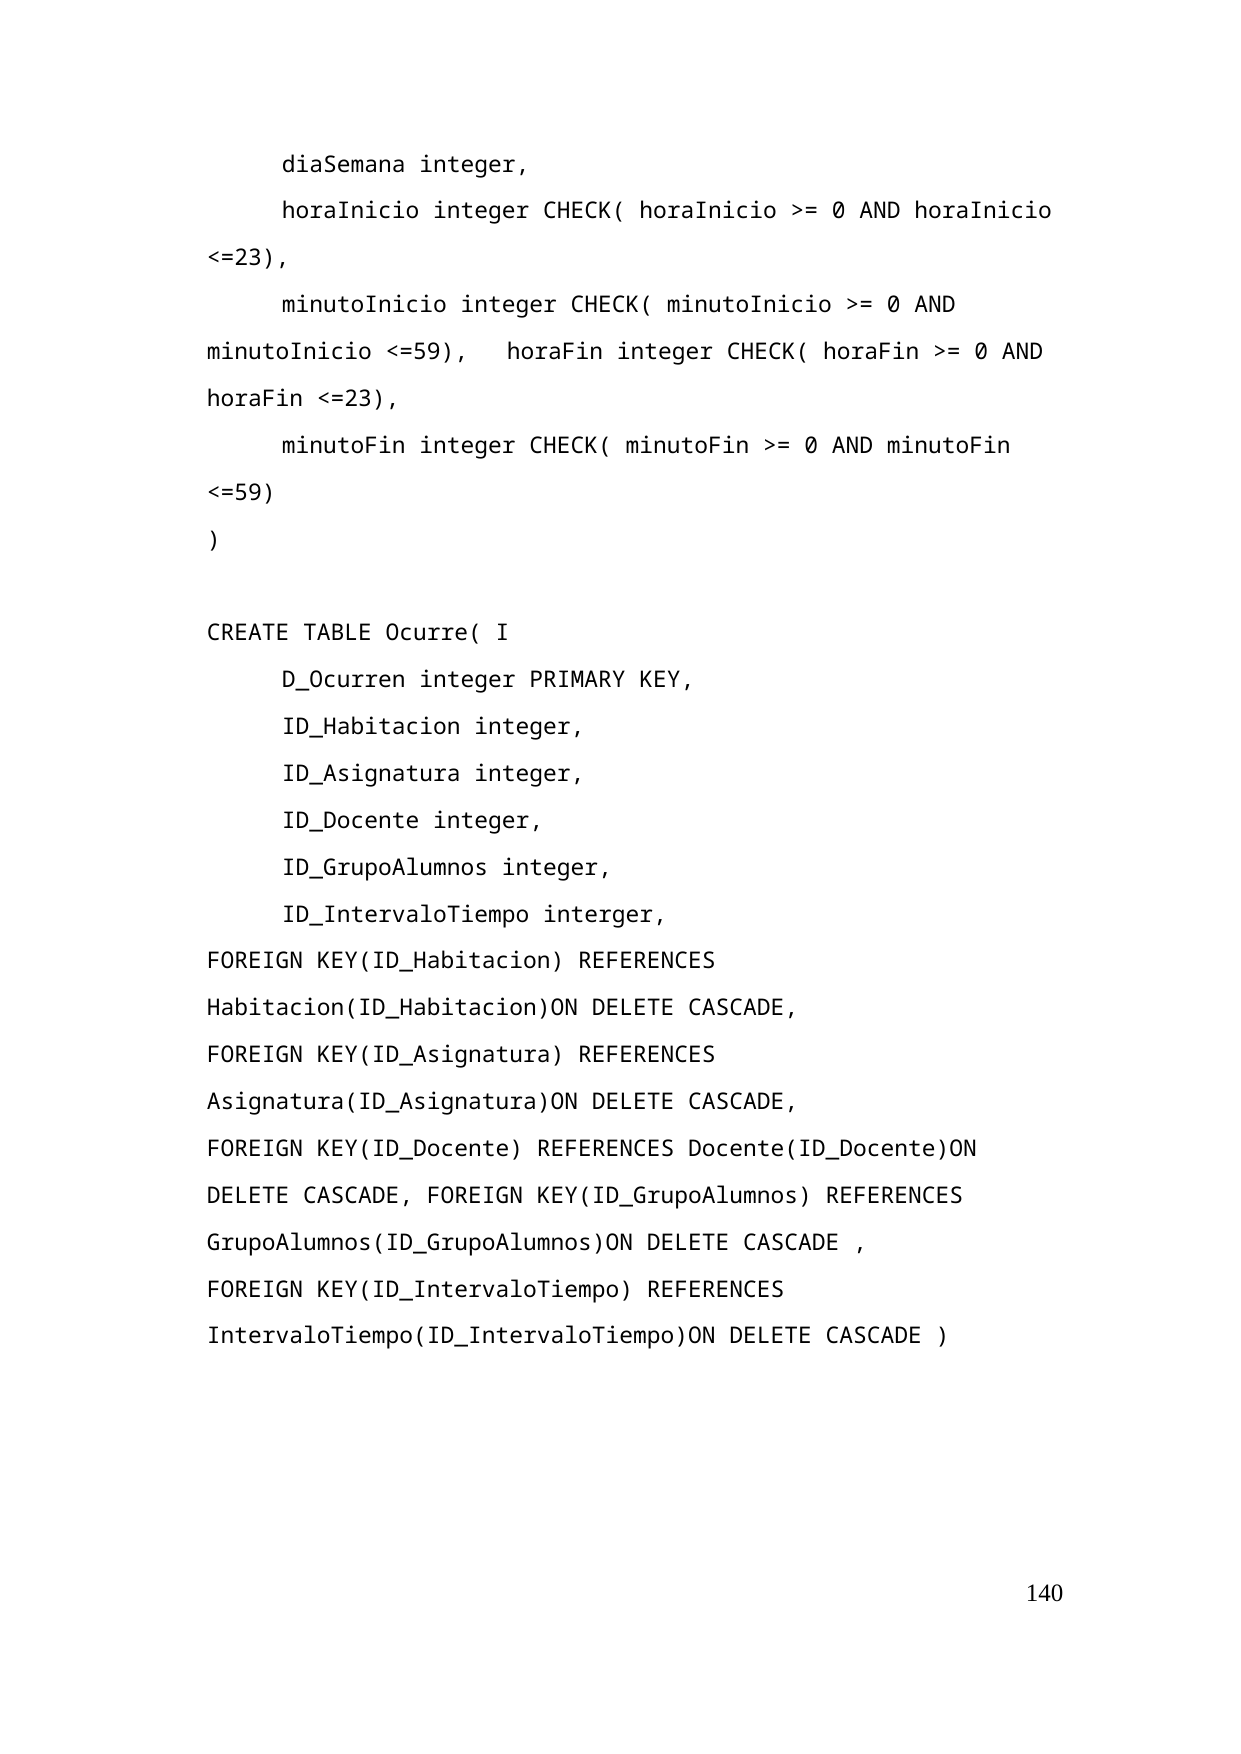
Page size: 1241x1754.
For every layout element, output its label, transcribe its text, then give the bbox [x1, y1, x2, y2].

text CREATE TABLE Ocurre( I [207, 616, 1063, 648]
text ID_Docente integer, [207, 804, 1063, 835]
text FOREIGN KEY(ID_Habitacion) REFERENCES Habitacion(ID_Habitacion)ON DELETE CASCADE, [207, 944, 1063, 1023]
text minutoInicio integer CHECK( minutoInicio >= 0 AND minutoInicio <=59), horaFin integer CHECK( horaFin >= 0 AND horaFin <=23), [207, 288, 1063, 413]
text FOREIGN KEY(ID_Asignatura) REFERENCES Asignatura(ID_Asignatura)ON DELETE CASCADE, [207, 1038, 1063, 1116]
text ID_Asignatura integer, [207, 757, 1063, 788]
text D_Ocurren integer PRIMARY KEY, [207, 663, 1063, 694]
text FOREIGN KEY(ID_Docente) REFERENCES Docente(ID_Docente)ON DELETE CASCADE, FOREIGN KEY(ID_GrupoAlumnos) REFERENCES GrupoAlumnos(ID_GrupoAlumnos)ON DELETE CASCADE , [207, 1132, 1063, 1257]
text diaSemana integer, [207, 148, 1063, 179]
text ) [207, 523, 1063, 554]
text FOREIGN KEY(ID_IntervaloTiempo) REFERENCES IntervaloTiempo(ID_IntervaloTiempo)ON DELETE CASCADE ) [207, 1273, 1063, 1351]
text ID_GrupoAlumnos integer, [207, 851, 1063, 882]
text ID_Habitacion integer, [207, 710, 1063, 741]
text ID_IntervaloTiempo interger, [207, 898, 1063, 929]
text horaInicio integer CHECK( horaInicio >= 0 AND horaInicio <=23), [207, 194, 1063, 273]
text minutoFin integer CHECK( minutoFin >= 0 AND minutoFin <=59) [207, 429, 1063, 507]
